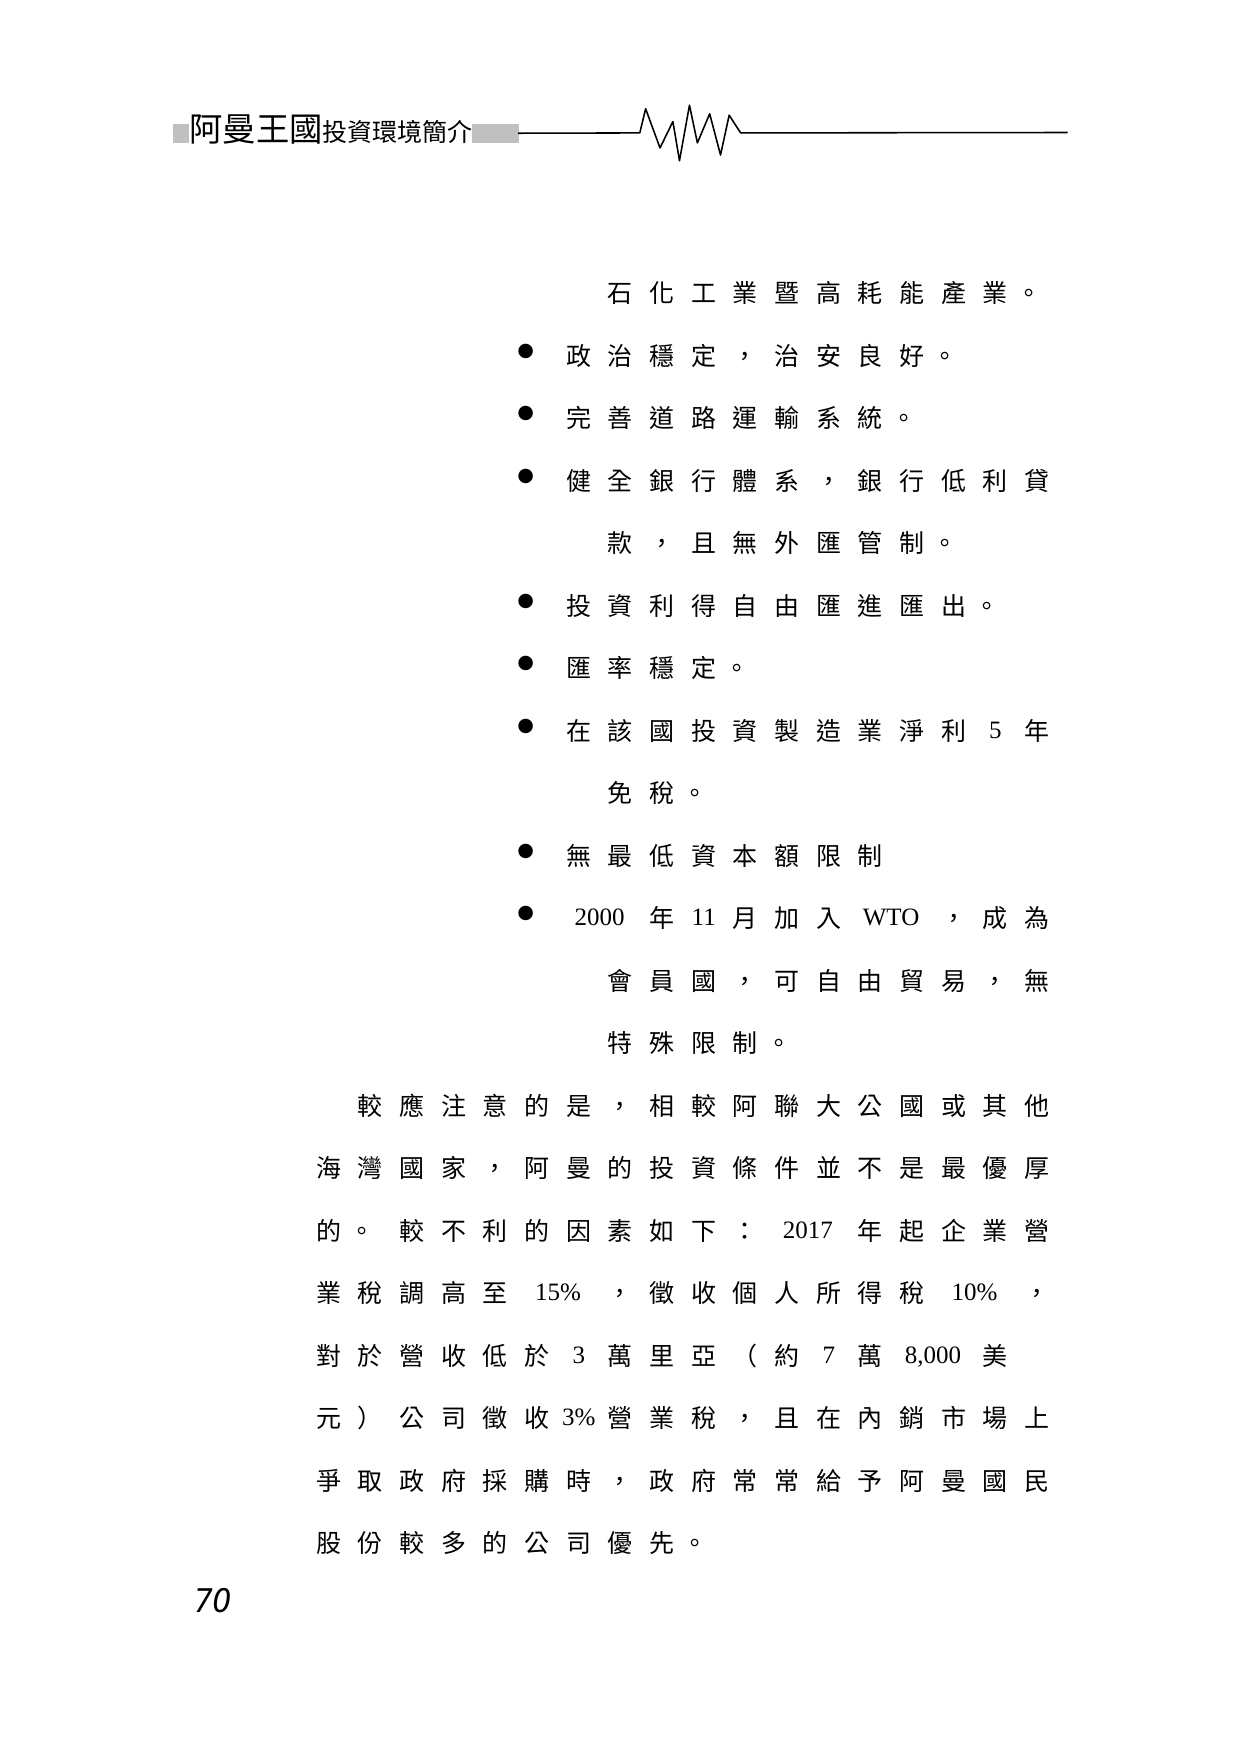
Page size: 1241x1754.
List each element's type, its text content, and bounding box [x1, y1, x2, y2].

list 石化工業暨高耗能產業。 [478, 250, 1058, 313]
list 無最低資本額限制 [478, 813, 1058, 875]
list 2000年11月加入WTO，成為會員國，可自由貿易，無特殊限制。 [478, 875, 1058, 1063]
text 較應注意的是，相較阿聯大公國或其他海灣國家，阿曼的投資條件並不是最優厚的。較不利的因素如下：2017年起企業營業稅調高至15%，徵收個人所得稅10%，對於營收低於3萬里亞（約7萬8,000美元）公司徵收3%營業稅，且在內銷市場上爭取政府採購時，政府常常給予阿曼國民股份較多的公司優先。 [281, 1063, 1058, 1563]
list 匯率穩定。 [478, 625, 1058, 688]
list 政治穩定，治安良好。 [478, 313, 1058, 375]
list 完善道路運輸系統。 [478, 375, 1058, 438]
list 投資利得自由匯進匯出。 [478, 563, 1058, 625]
list 在該國投資製造業淨利5年免稅。 [478, 688, 1058, 813]
list 健全銀行體系，銀行低利貸款，且無外匯管制。 [478, 438, 1058, 563]
